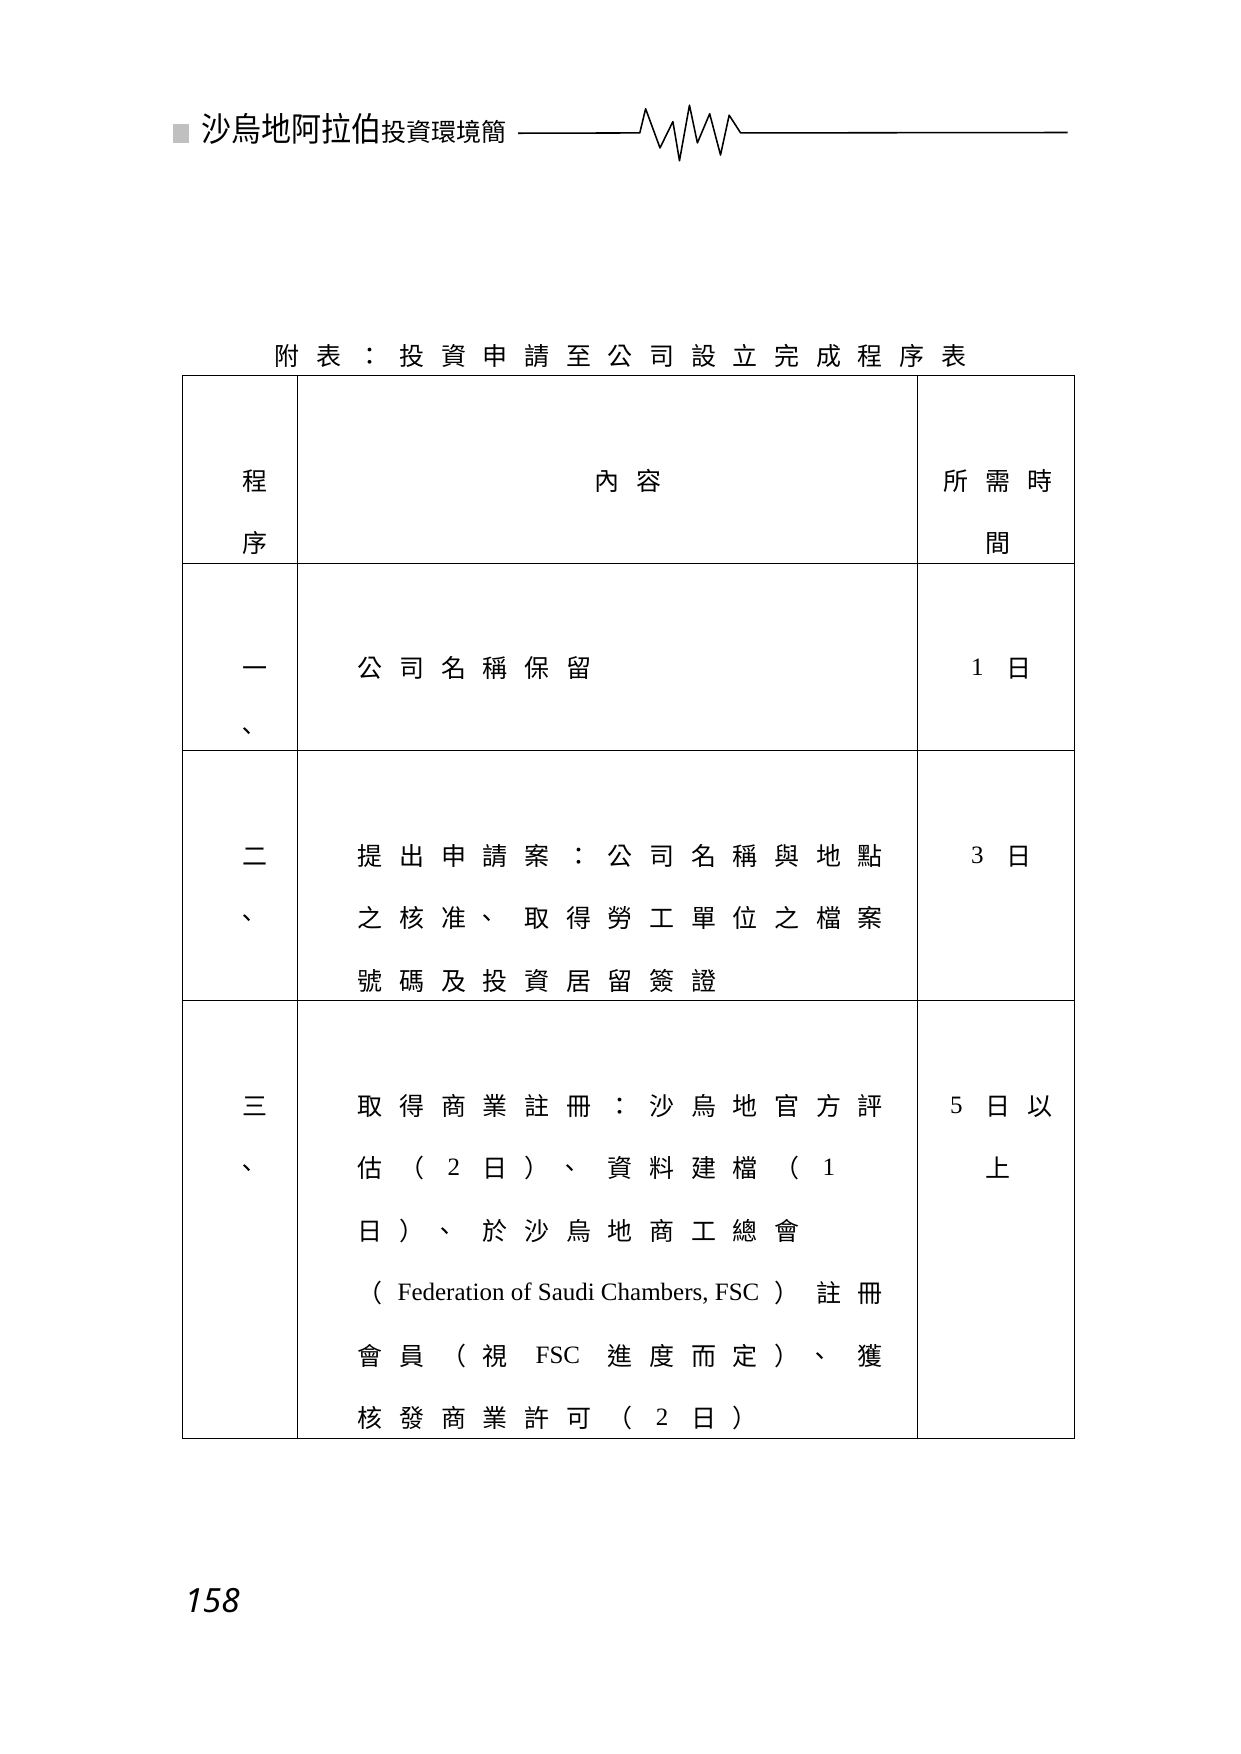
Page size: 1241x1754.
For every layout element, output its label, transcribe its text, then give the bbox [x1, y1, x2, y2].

text 附表：投資申請至公司設立完成程序表 [183, 313, 1058, 375]
table_cell 提出申請案：公司名稱與地點之核准、取得勞工單位之檔案號碼及投資居留簽證 [298, 751, 917, 1000]
table_cell 5日以上 [918, 1001, 1074, 1438]
table_cell 一、 [183, 564, 297, 750]
table_cell 三、 [183, 1001, 297, 1438]
table_cell 3日 [918, 751, 1074, 1000]
table_cell 取得商業註冊：沙烏地官方評估（2日）、資料建檔（1日）、於沙烏地商工總會（Federation of Saudi Chambers, FSC）註冊會員（視FSC進度而定）、獲核發商業許可（2日） [298, 1001, 917, 1438]
table_header 內容 [298, 376, 917, 563]
table_cell 1日 [918, 564, 1074, 750]
table_header 所需時間 [918, 376, 1074, 563]
table_cell 二、 [183, 751, 297, 1000]
table_cell 公司名稱保留 [298, 564, 917, 750]
table_header 程序 [183, 376, 297, 563]
